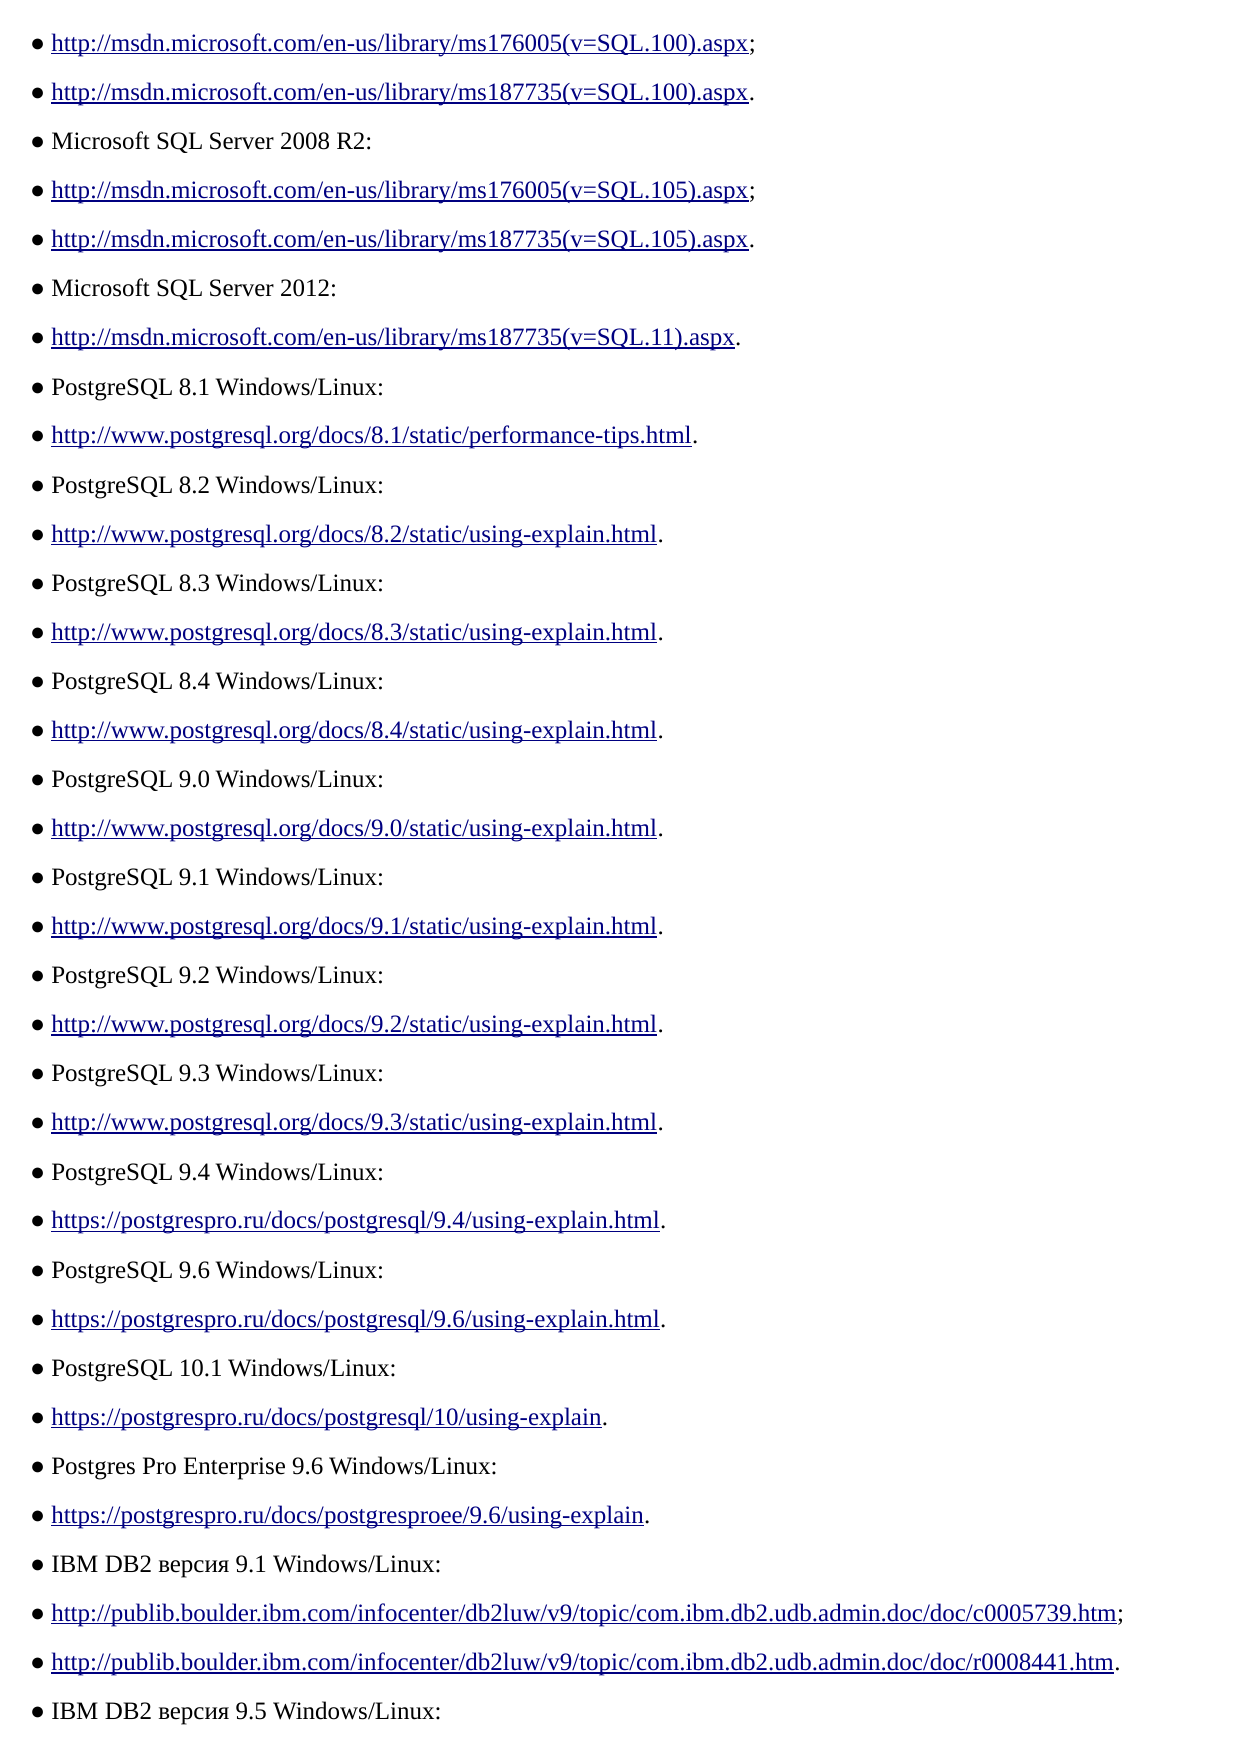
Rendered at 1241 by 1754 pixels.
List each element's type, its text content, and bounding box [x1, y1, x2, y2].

text ● PostgreSQL 9.2 Windows/Linux: [30, 960, 1211, 989]
text ● PostgreSQL 9.6 Windows/Linux: [30, 1255, 1211, 1283]
text ● http://msdn.microsoft.com/en-us/library/ms176005(v=SQL.100).aspx; [30, 28, 1211, 57]
text ● http://publib.boulder.ibm.com/infocenter/db2luw/v9/topic/com.ibm.db2.udb.admin.doc/doc/r0008441.htm. [30, 1647, 1211, 1676]
text ● http://www.postgresql.org/docs/9.3/static/using-explain.html. [30, 1107, 1211, 1136]
text ● http://msdn.microsoft.com/en-us/library/ms176005(v=SQL.105).aspx; [30, 175, 1211, 204]
text ● IBM DB2 версия 9.5 Windows/Linux: [30, 1696, 1211, 1725]
text ● http://msdn.microsoft.com/en-us/library/ms187735(v=SQL.11).aspx. [30, 322, 1211, 351]
text ● http://msdn.microsoft.com/en-us/library/ms187735(v=SQL.100).aspx. [30, 77, 1211, 106]
text ● PostgreSQL 10.1 Windows/Linux: [30, 1353, 1211, 1382]
text ● Postgres Pro Enterprise 9.6 Windows/Linux: [30, 1451, 1211, 1480]
text ● PostgreSQL 9.3 Windows/Linux: [30, 1058, 1211, 1087]
text ● https://postgrespro.ru/docs/postgresproee/9.6/using-explain. [30, 1500, 1211, 1529]
text ● PostgreSQL 9.1 Windows/Linux: [30, 862, 1211, 891]
text ● IBM DB2 версия 9.1 Windows/Linux: [30, 1549, 1211, 1578]
text ● PostgreSQL 9.0 Windows/Linux: [30, 764, 1211, 793]
text ● http://www.postgresql.org/docs/8.2/static/using-explain.html. [30, 519, 1211, 547]
text ● PostgreSQL 8.1 Windows/Linux: [30, 372, 1211, 400]
text ● http://publib.boulder.ibm.com/infocenter/db2luw/v9/topic/com.ibm.db2.udb.admin.doc/doc/c0005739.htm; [30, 1598, 1211, 1627]
text ● PostgreSQL 8.4 Windows/Linux: [30, 666, 1211, 695]
text ● PostgreSQL 8.2 Windows/Linux: [30, 470, 1211, 498]
text ● http://www.postgresql.org/docs/9.1/static/using-explain.html. [30, 911, 1211, 940]
text ● http://www.postgresql.org/docs/9.0/static/using-explain.html. [30, 813, 1211, 842]
text ● https://postgrespro.ru/docs/postgresql/10/using-explain. [30, 1402, 1211, 1431]
text ● Microsoft SQL Server 2012: [30, 273, 1211, 302]
text ● http://www.postgresql.org/docs/8.3/static/using-explain.html. [30, 617, 1211, 646]
text ● http://www.postgresql.org/docs/9.2/static/using-explain.html. [30, 1009, 1211, 1038]
text ● PostgreSQL 8.3 Windows/Linux: [30, 568, 1211, 597]
text ● https://postgrespro.ru/docs/postgresql/9.6/using-explain.html. [30, 1304, 1211, 1332]
text ● Microsoft SQL Server 2008 R2: [30, 126, 1211, 155]
text ● https://postgrespro.ru/docs/postgresql/9.4/using-explain.html. [30, 1206, 1211, 1234]
text ● PostgreSQL 9.4 Windows/Linux: [30, 1157, 1211, 1185]
text ● http://www.postgresql.org/docs/8.4/static/using-explain.html. [30, 715, 1211, 744]
text ● http://www.postgresql.org/docs/8.1/static/performance-tips.html. [30, 421, 1211, 449]
text ● http://msdn.microsoft.com/en-us/library/ms187735(v=SQL.105).aspx. [30, 224, 1211, 253]
